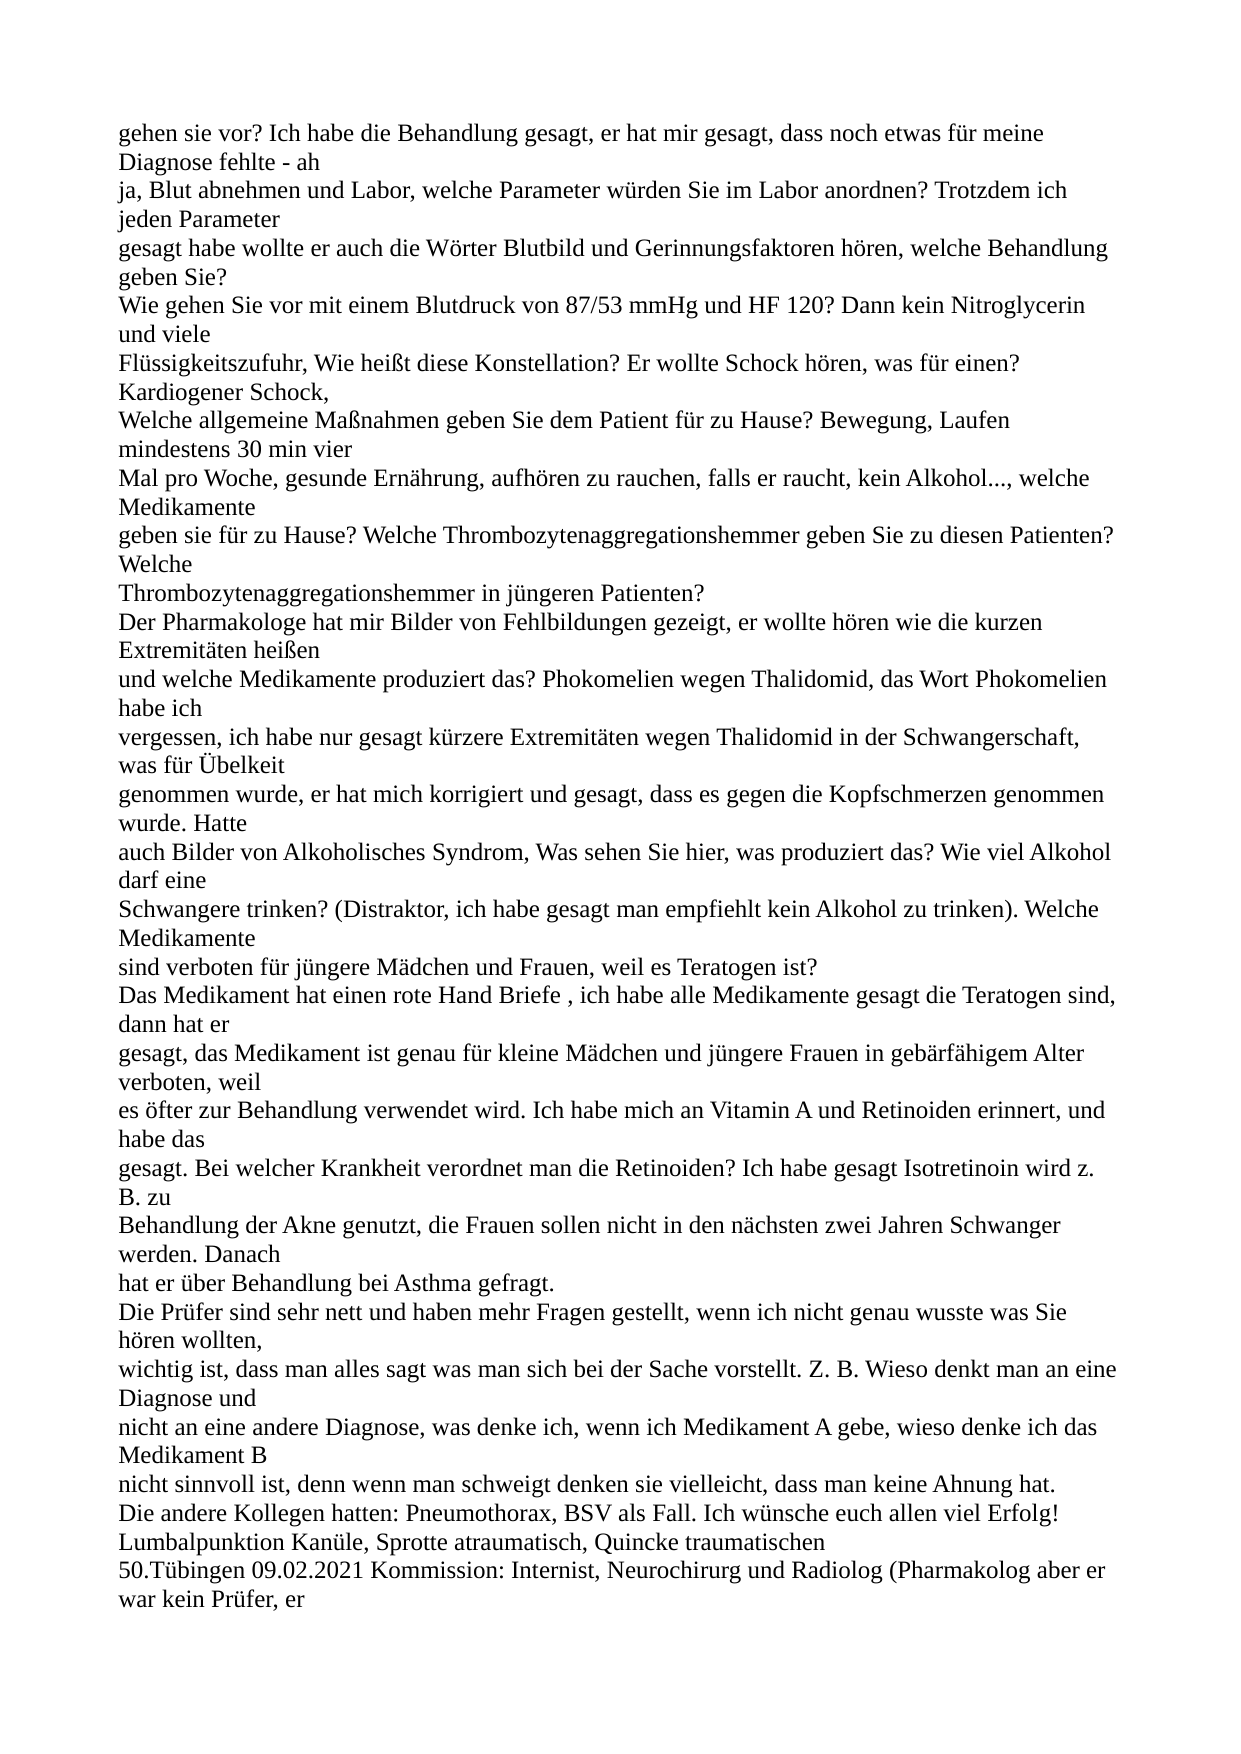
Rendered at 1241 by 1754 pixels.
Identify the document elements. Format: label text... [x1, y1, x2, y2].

text gesagt, das Medikament ist genau für kleine Mädchen und jüngere Frauen in gebärfähigem Alter verboten, weil [118, 1038, 1122, 1096]
text Welche allgemeine Maßnahmen geben Sie dem Patient für zu Hause? Bewegung, Laufen mindestens 30 min vier [118, 406, 1122, 463]
text es öfter zur Behandlung verwendet wird. Ich habe mich an Vitamin A und Retinoiden erinnert, und habe das [118, 1096, 1122, 1153]
text Wie gehen Sie vor mit einem Blutdruck von 87/53 mmHg und HF 120? Dann kein Nitroglycerin und viele [118, 291, 1122, 348]
text hat er über Behandlung bei Asthma gefragt. [118, 1268, 1122, 1297]
text Lumbalpunktion Kanüle, Sprotte atraumatisch, Quincke traumatischen [118, 1527, 1122, 1556]
text Die Prüfer sind sehr nett und haben mehr Fragen gestellt, wenn ich nicht genau wusste was Sie hören wollten, [118, 1297, 1122, 1354]
text Die andere Kollegen hatten: Pneumothorax, BSV als Fall. Ich wünsche euch allen viel Erfolg! [118, 1498, 1122, 1527]
text ja, Blut abnehmen und Labor, welche Parameter würden Sie im Labor anordnen? Trotzdem ich jeden Parameter [118, 176, 1122, 233]
text geben sie für zu Hause? Welche Thrombozytenaggregationshemmer geben Sie zu diesen Patienten? Welche [118, 521, 1122, 578]
text Mal pro Woche, gesunde Ernährung, aufhören zu rauchen, falls er raucht, kein Alkohol..., welche Medikamente [118, 463, 1122, 521]
text vergessen, ich habe nur gesagt kürzere Extremitäten wegen Thalidomid in der Schwangerschaft, was für Übelkeit [118, 722, 1122, 779]
text gehen sie vor? Ich habe die Behandlung gesagt, er hat mir gesagt, dass noch etwas für meine Diagnose fehlte - ah [118, 118, 1122, 176]
text gesagt. Bei welcher Krankheit verordnet man die Retinoiden? Ich habe gesagt Isotretinoin wird z. B. zu [118, 1153, 1122, 1211]
text und welche Medikamente produziert das? Phokomelien wegen Thalidomid, das Wort Phokomelien habe ich [118, 664, 1122, 722]
text Flüssigkeitszufuhr, Wie heißt diese Konstellation? Er wollte Schock hören, was für einen? Kardiogener Schock, [118, 348, 1122, 406]
text gesagt habe wollte er auch die Wörter Blutbild und Gerinnungsfaktoren hören, welche Behandlung geben Sie? [118, 233, 1122, 291]
text nicht sinnvoll ist, denn wenn man schweigt denken sie vielleicht, dass man keine Ahnung hat. [118, 1469, 1122, 1498]
text Der Pharmakologe hat mir Bilder von Fehlbildungen gezeigt, er wollte hören wie die kurzen Extremitäten heißen [118, 607, 1122, 664]
text Schwangere trinken? (Distraktor, ich habe gesagt man empfiehlt kein Alkohol zu trinken). Welche Medikamente [118, 894, 1122, 952]
text sind verboten für jüngere Mädchen und Frauen, weil es Teratogen ist? [118, 952, 1122, 981]
text wichtig ist, dass man alles sagt was man sich bei der Sache vorstellt. Z. B. Wieso denkt man an eine Diagnose und [118, 1354, 1122, 1412]
text auch Bilder von Alkoholisches Syndrom, Was sehen Sie hier, was produziert das? Wie viel Alkohol darf eine [118, 837, 1122, 894]
text Das Medikament hat einen rote Hand Briefe , ich habe alle Medikamente gesagt die Teratogen sind, dann hat er [118, 981, 1122, 1038]
text nicht an eine andere Diagnose, was denke ich, wenn ich Medikament A gebe, wieso denke ich das Medikament B [118, 1412, 1122, 1469]
text 50.Tübingen 09.02.2021 Kommission: Internist, Neurochirurg und Radiolog (Pharmakolog aber er war kein Prüfer, er [118, 1556, 1122, 1613]
text Behandlung der Akne genutzt, die Frauen sollen nicht in den nächsten zwei Jahren Schwanger werden. Danach [118, 1211, 1122, 1268]
text genommen wurde, er hat mich korrigiert und gesagt, dass es gegen die Kopfschmerzen genommen wurde. Hatte [118, 779, 1122, 837]
text Thrombozytenaggregationshemmer in jüngeren Patienten? [118, 578, 1122, 607]
